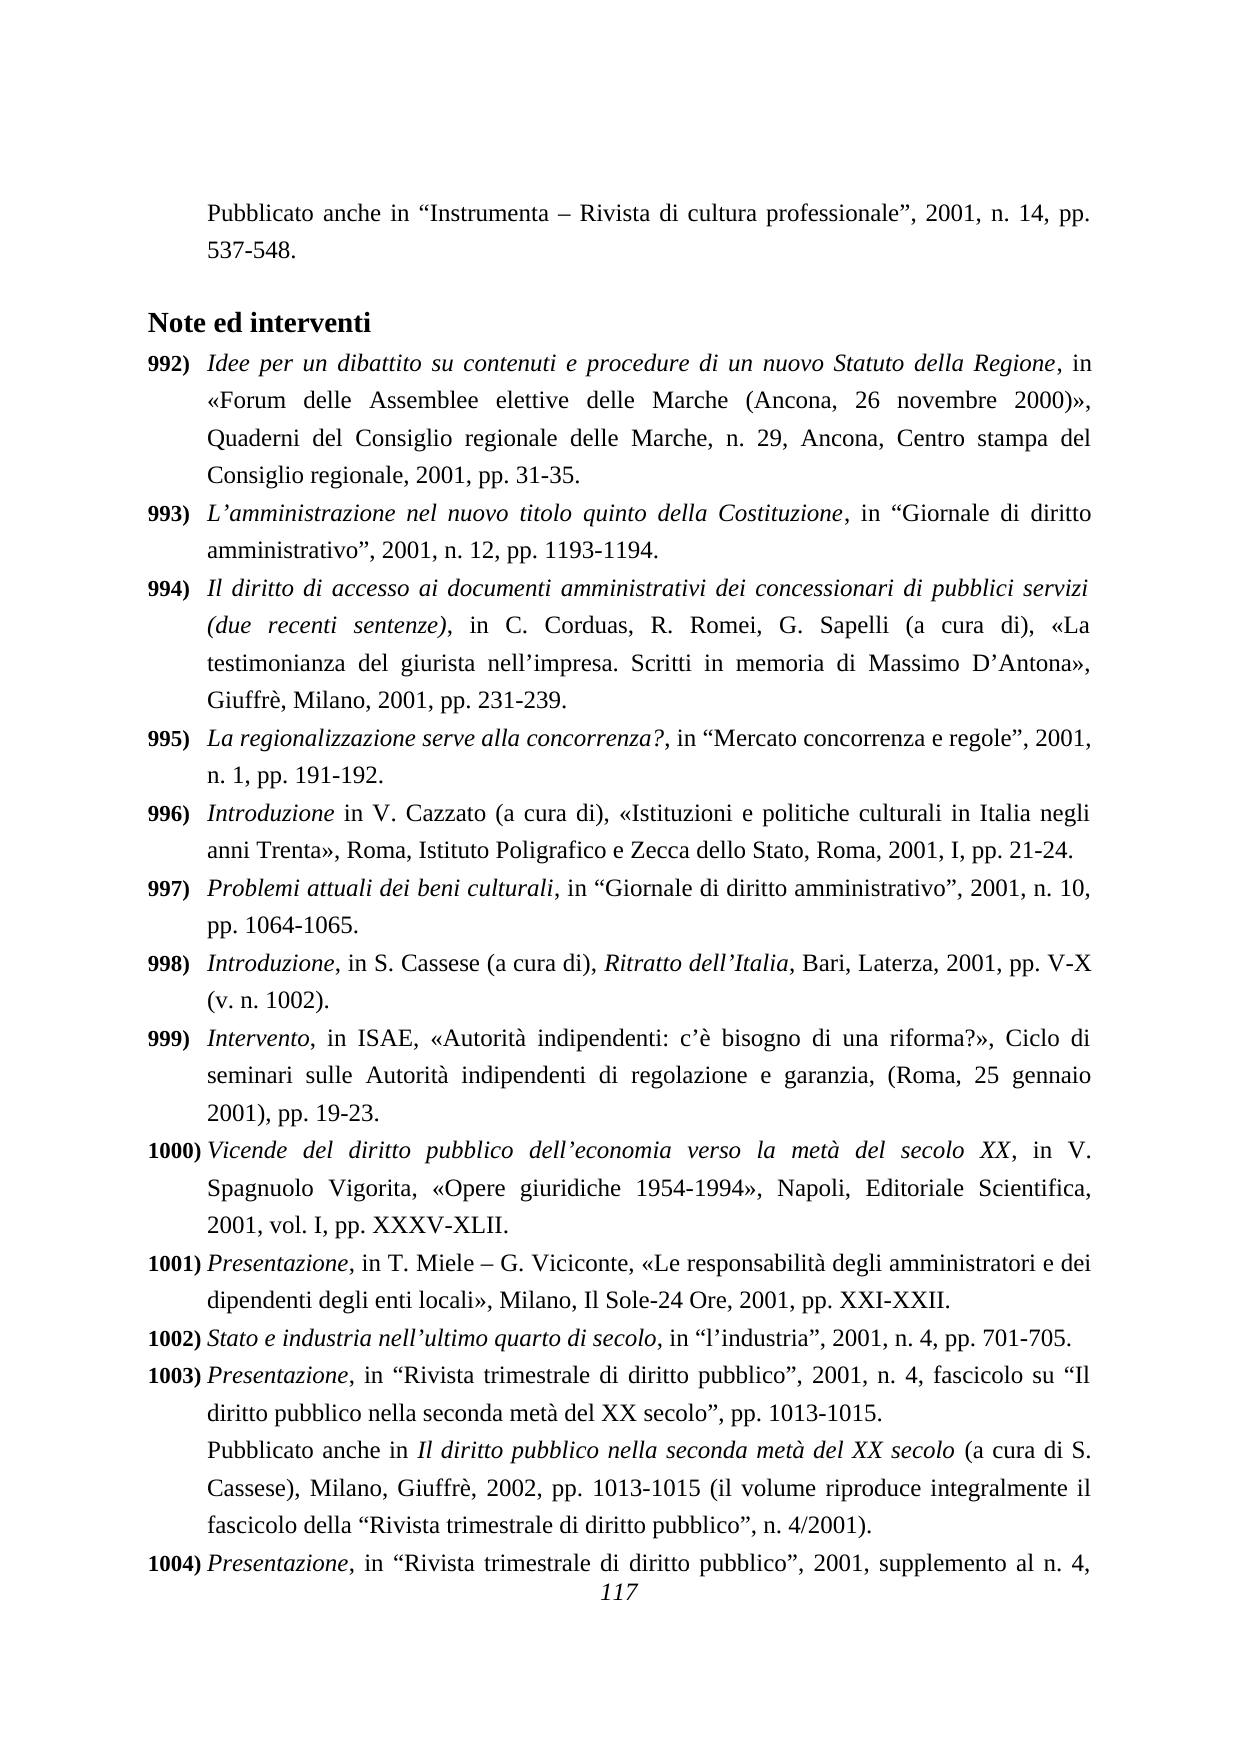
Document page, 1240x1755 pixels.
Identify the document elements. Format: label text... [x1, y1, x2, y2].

list Introduzione in V. Cazzato (a cura di), «Istituzioni e politiche culturali in Italia negli anni Trenta», Roma, Istituto Poligrafico e Zecca dello Stato, Roma, 2001, I, pp. 21-24. [148, 789, 1092, 864]
list Intervento, in ISAE, «Autorità indipendenti: c’è bisogno di una riforma?», Ciclo di seminari sulle Autorità indipendenti di regolazione e garanzia, (Roma, 25 gennaio 2001), pp. 19-23. [148, 1014, 1092, 1126]
list Presentazione, in “Rivista trimestrale di diritto pubblico”, 2001, supplemento al n. 4, [148, 1539, 1092, 1576]
text Pubblicato anche in Il diritto pubblico nella seconda metà del XX secolo (a cura di S. Cassese), Milano, Giuffrè, 2002, pp. 1013-1015 (il volume riproduce integralmente il fascicolo della “Rivista trimestrale di diritto pubblico”, n. 4/2001). [207, 1426, 1092, 1539]
list Presentazione, in “Rivista trimestrale di diritto pubblico”, 2001, n. 4, fascicolo su “Il diritto pubblico nella seconda metà del XX secolo”, pp. 1013-1015. [148, 1351, 1092, 1426]
list Introduzione, in S. Cassese (a cura di), Ritratto dell’Italia, Bari, Laterza, 2001, pp. V-X (v. n. 1002). [148, 939, 1092, 1014]
list La regionalizzazione serve alla concorrenza?, in “Mercato concorrenza e regole”, 2001, n. 1, pp. 191-192. [148, 714, 1092, 789]
list Stato e industria nell’ultimo quarto di secolo, in “l’industria”, 2001, n. 4, pp. 701-705. [148, 1314, 1092, 1351]
text Note ed interventi [148, 301, 1092, 339]
list Idee per un dibattito su contenuti e procedure di un nuovo Statuto della Regione, in «Forum delle Assemblee elettive delle Marche (Ancona, 26 novembre 2000)», Quaderni del Consiglio regionale delle Marche, n. 29, Ancona, Centro stampa del Consiglio regionale, 2001, pp. 31-35. [148, 339, 1092, 489]
text Pubblicato anche in “Instrumenta – Rivista di cultura professionale”, 2001, n. 14, pp. 537-548. [207, 189, 1092, 264]
list Presentazione, in T. Miele – G. Viciconte, «Le responsabilità degli amministratori e dei dipendenti degli enti locali», Milano, Il Sole-24 Ore, 2001, pp. XXI-XXII. [148, 1239, 1092, 1314]
list Problemi attuali dei beni culturali, in “Giornale di diritto amministrativo”, 2001, n. 10, pp. 1064-1065. [148, 864, 1092, 939]
list L’amministrazione nel nuovo titolo quinto della Costituzione, in “Giornale di diritto amministrativo”, 2001, n. 12, pp. 1193-1194. [148, 489, 1092, 564]
list Il diritto di accesso ai documenti amministrativi dei concessionari di pubblici servizi (due recenti sentenze), in C. Corduas, R. Romei, G. Sapelli (a cura di), «La testimonianza del giurista nell’impresa. Scritti in memoria di Massimo D’Antona», Giuffrè, Milano, 2001, pp. 231-239. [148, 564, 1092, 714]
list Vicende del diritto pubblico dell’economia verso la metà del secolo XX, in V. Spagnuolo Vigorita, «Opere giuridiche 1954-1994», Napoli, Editoriale Scientifica, 2001, vol. I, pp. XXXV-XLII. [148, 1126, 1092, 1239]
